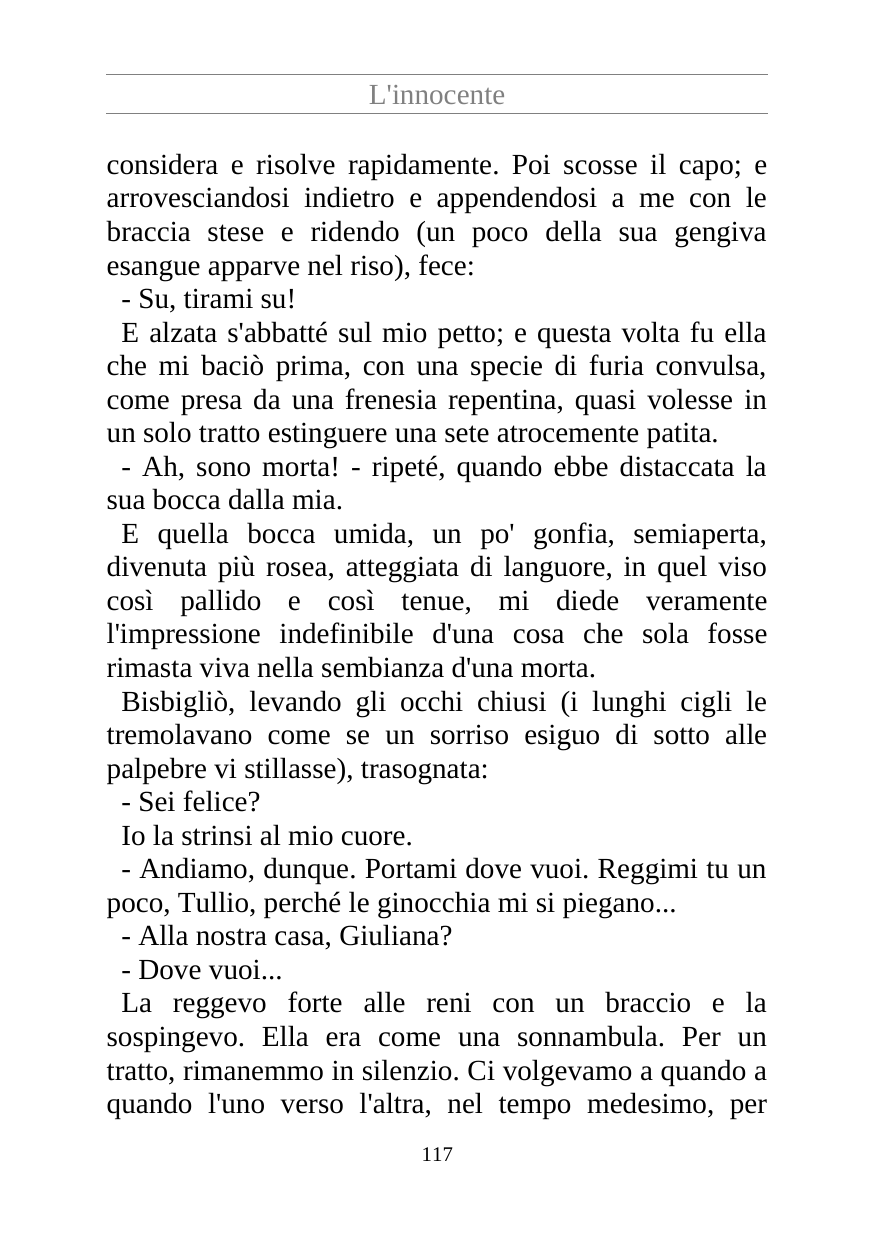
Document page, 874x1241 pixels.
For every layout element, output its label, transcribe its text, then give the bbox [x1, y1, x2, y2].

text E quella bocca umida, un po' gonfia, semiaperta, divenuta più rosea, atteggiata di languore, in quel viso così pallido e così tenue, mi diede veramente l'impressione indefinibile d'una cosa che sola fosse rimasta viva nella sembianza d'una morta. [106, 516, 768, 684]
text Bisbigliò, levando gli occhi chiusi (i lunghi cigli le tremolavano come se un sorriso esiguo di sotto alle palpebre vi stillasse), trasognata: [106, 684, 768, 784]
text - Alla nostra casa, Giuliana? [106, 918, 768, 952]
text - Andiamo, dunque. Portami dove vuoi. Reggimi tu un poco, Tullio, perché le ginocchia mi si piegano... [106, 851, 768, 918]
text - Sei felice? [106, 784, 768, 818]
text E alzata s'abbatté sul mio petto; e questa volta fu ella che mi baciò prima, con una specie di furia convulsa, come presa da una frenesia repentina, quasi volesse in un solo tratto estinguere una sete atrocemente patita. [106, 315, 768, 449]
text - Dove vuoi... [106, 952, 768, 986]
text - Ah, sono morta! - ripeté, quando ebbe distaccata la sua bocca dalla mia. [106, 449, 768, 516]
text considera e risolve rapidamente. Poi scosse il capo; e arrovesciandosi indietro e appendendosi a me con le braccia stese e ridendo (un poco della sua gengiva esangue apparve nel riso), fece: [106, 147, 768, 281]
text Io la strinsi al mio cuore. [106, 818, 768, 851]
text La reggevo forte alle reni con un braccio e la sospingevo. Ella era come una sonnambula. Per un tratto, rimanemmo in silenzio. Ci volgevamo a quando a quando l'uno verso l'altra, nel tempo medesimo, per [106, 986, 768, 1120]
text - Su, tirami su! [106, 281, 768, 315]
